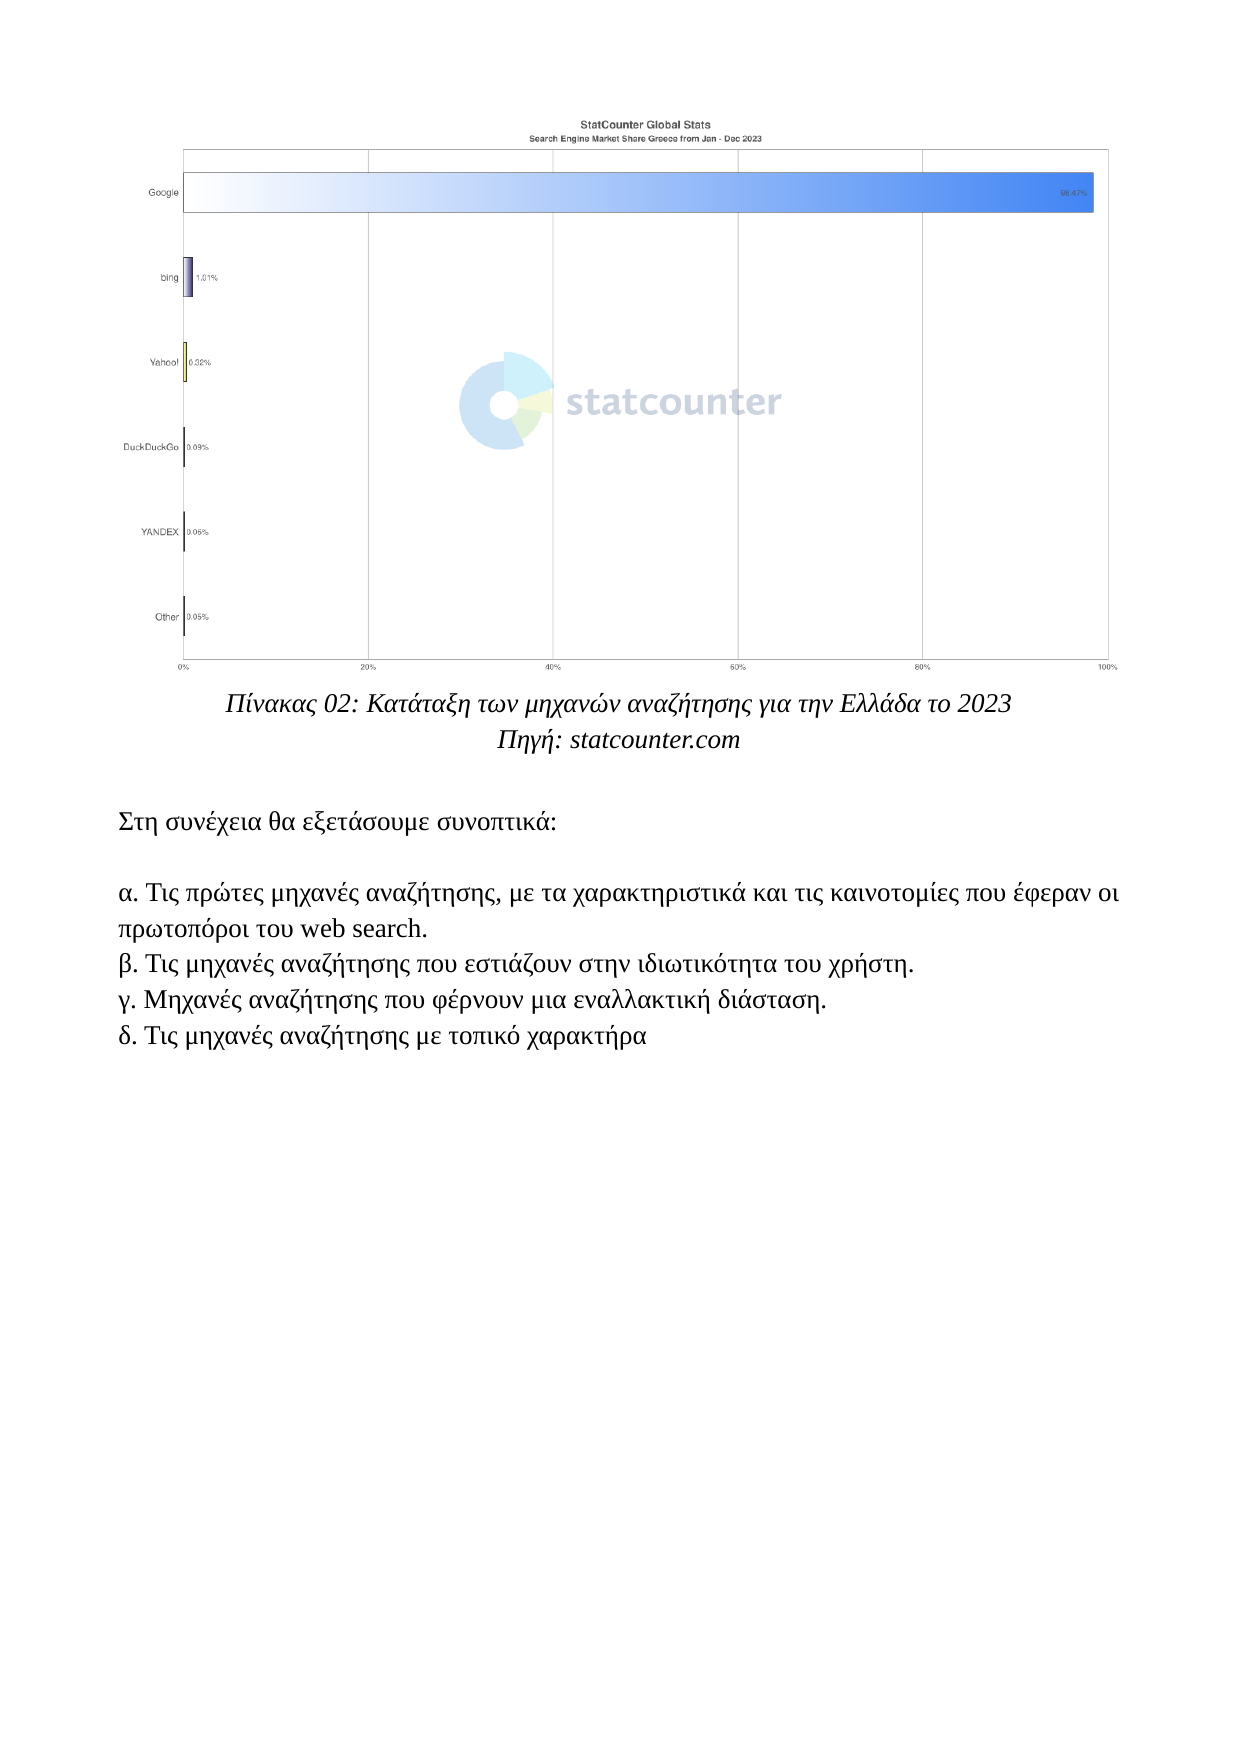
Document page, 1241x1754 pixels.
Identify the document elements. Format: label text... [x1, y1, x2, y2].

text γ. Μηχανές αναζήτησης που φέρνουν μια εναλλακτική διάσταση. [118, 983, 1122, 1014]
text α. Τις πρώτες μηχανές αναζήτησης, με τα χαρακτηριστικά και τις καινοτομίες που έφεραν οι πρωτοπόροι του web search. [118, 876, 1122, 943]
text Στη συνέχεια θα εξετάσουμε συνοπτικά: [118, 804, 1122, 836]
picture [118, 118, 1123, 683]
text δ. Τις μηχανές αναζήτησης με τοπικό χαρακτήρα [118, 1019, 1122, 1050]
text Πίνακας 02: Κατάταξη των μηχανών αναζήτησης για την Ελλάδα το 2023 [118, 683, 1122, 718]
text β. Τις μηχανές αναζήτησης που εστιάζουν στην ιδιωτικότητα του χρήστη. [118, 947, 1122, 979]
text Πηγή: statcounter.com [118, 723, 1122, 754]
